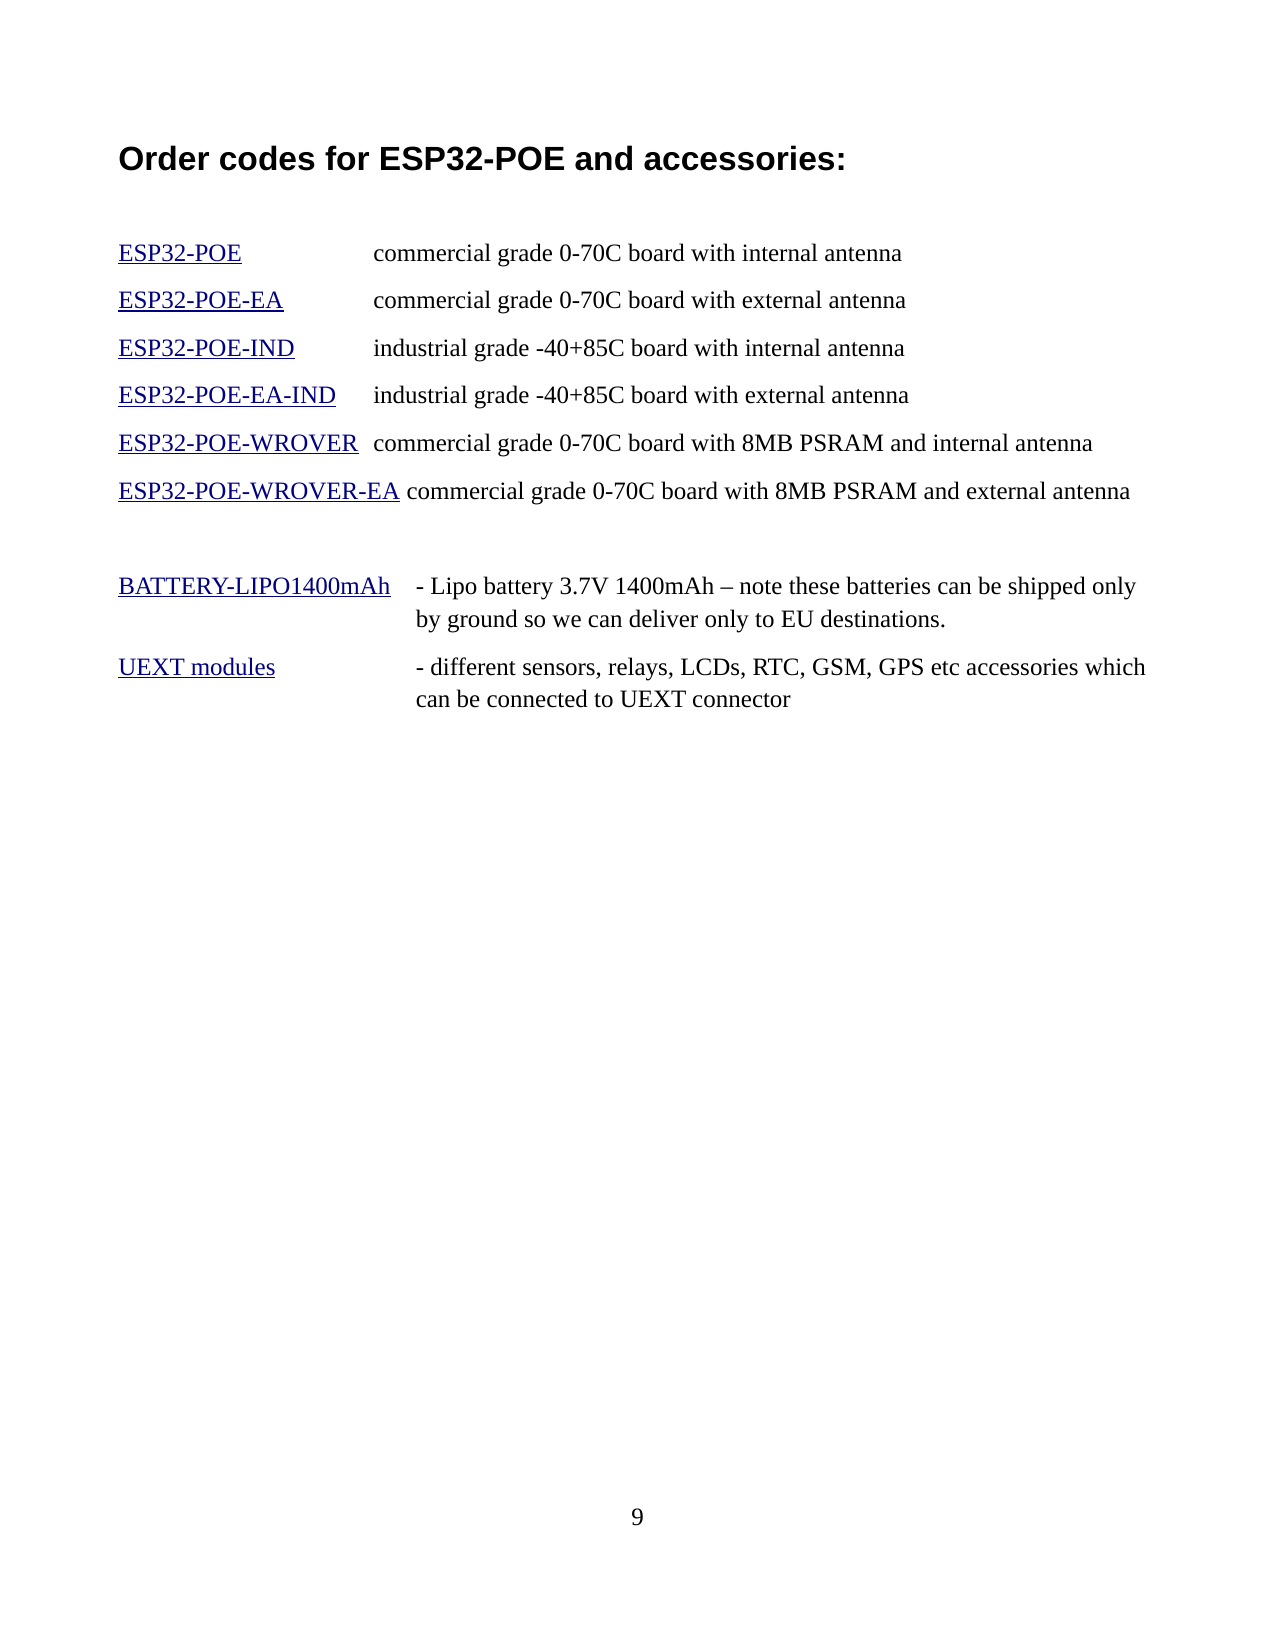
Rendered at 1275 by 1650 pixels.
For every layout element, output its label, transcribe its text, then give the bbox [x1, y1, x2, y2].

text ESP32-POE-WROVER-EA commercial grade 0-70C board with 8MB PSRAM and external antenna [118, 476, 1157, 504]
text ESP32-POE-IND industrial grade -40+85C board with internal antenna [118, 333, 1157, 362]
text BATTERY-LIPO1400mAh - Lipo battery 3.7V 1400mAh – note these batteries can be shipped only by ground so we can deliver only to EU destinations. [118, 571, 1157, 633]
text ESP32-POE-EA commercial grade 0-70C board with external antenna [118, 285, 1157, 314]
subtitle Order codes for ESP32-POE and accessories: [118, 139, 1157, 178]
text ESP32-POE-EA-IND industrial grade -40+85C board with external antenna [118, 381, 1157, 409]
text ESP32-POE commercial grade 0-70C board with internal antenna [118, 238, 1157, 266]
text ESP32-POE-WROVER commercial grade 0-70C board with 8MB PSRAM and internal antenna [118, 428, 1157, 457]
text UEXT modules - different sensors, relays, LCDs, RTC, GSM, GPS etc accessories which can be connected to UEXT connector [118, 652, 1157, 713]
